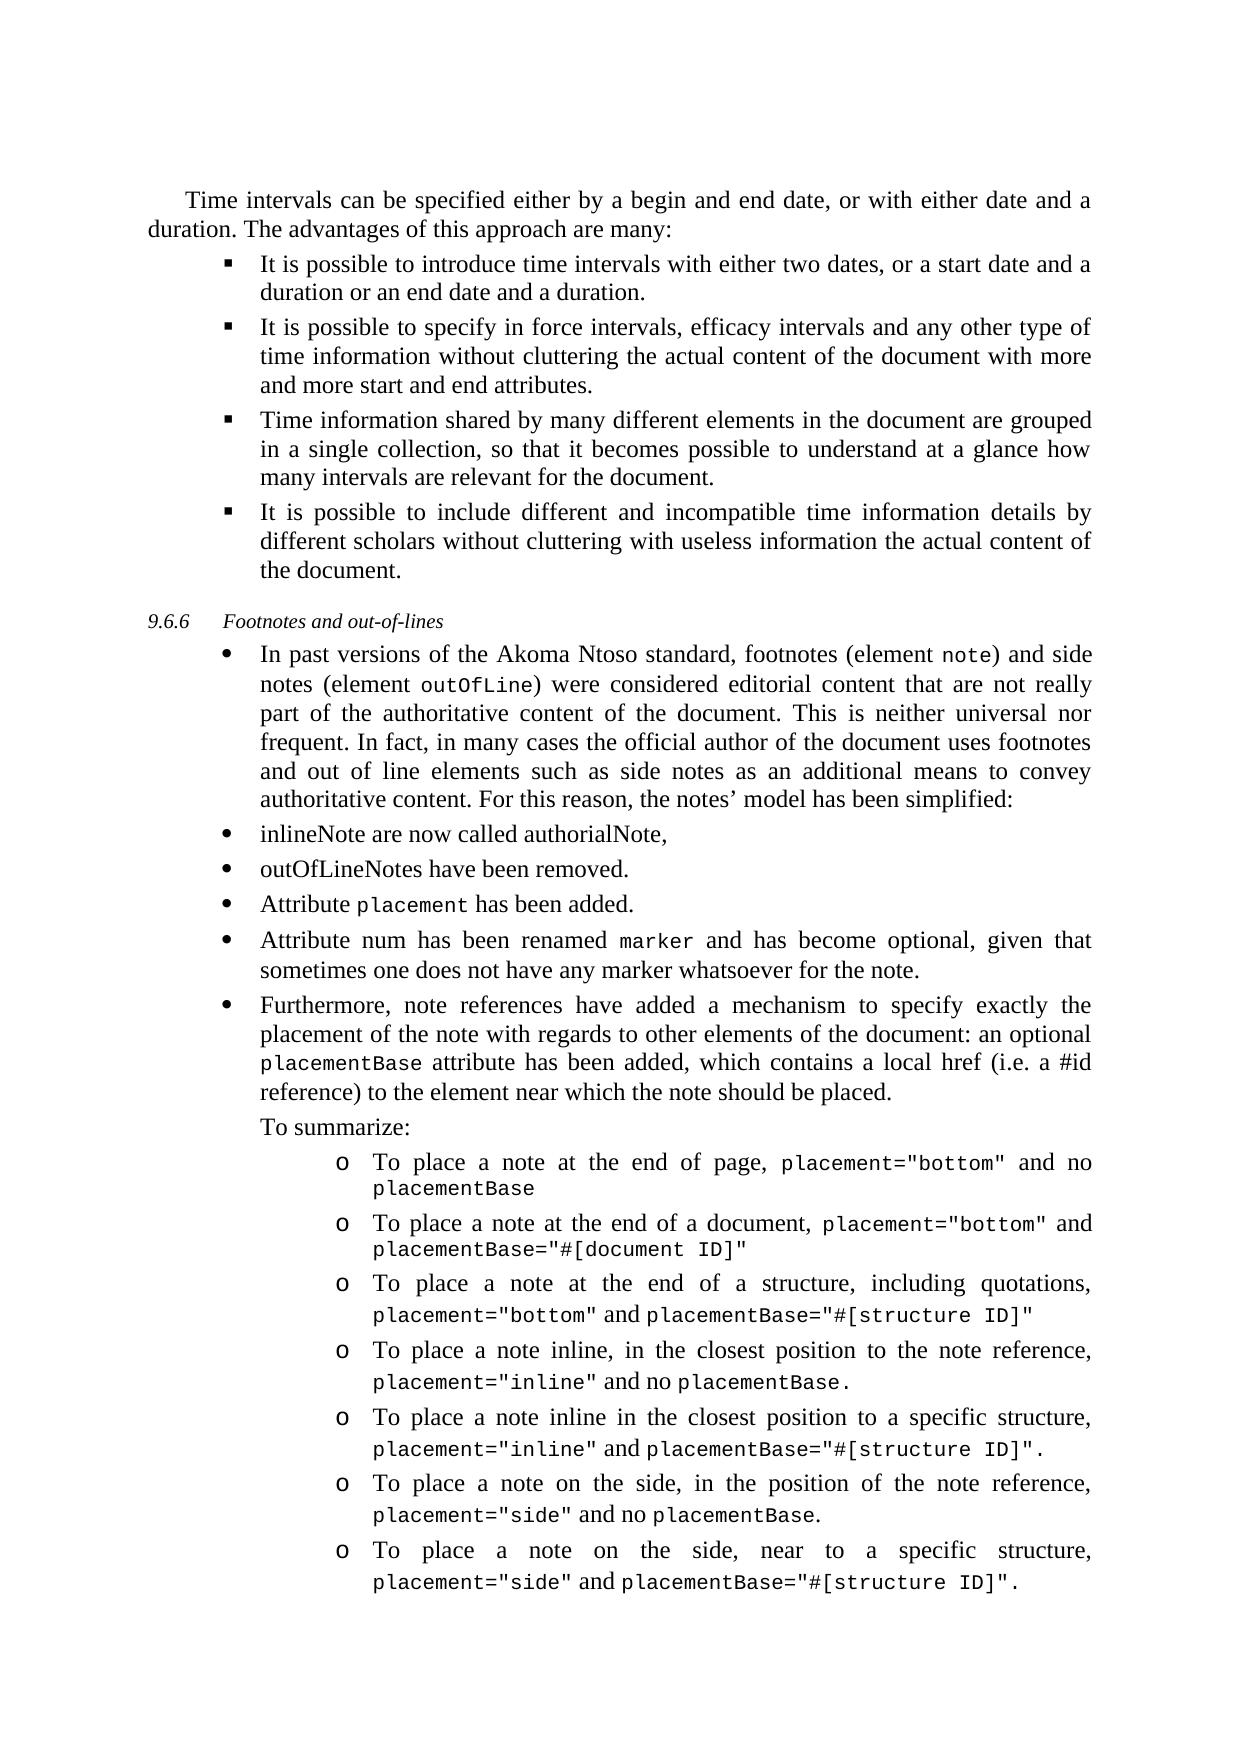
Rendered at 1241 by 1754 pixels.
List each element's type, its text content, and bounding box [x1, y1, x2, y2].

list In past versions of the Akoma Ntoso standard, footnotes (element note) and side notes (element outOfLine) were considered editorial content that are not really part of the authoritative content of the document. This is neither universal nor frequent. In fact, in many cases the official author of the document uses footnotes and out of line elements such as side notes as an additional means to convey authoritative content. For this reason, the notes’ model has been simplified: [222, 639, 1092, 813]
list Attribute num has been renamed marker and has become optional, given that sometimes one does not have any marker whatsoever for the note. [222, 925, 1092, 984]
subtitle Footnotes and out-of-lines [148, 609, 1092, 633]
list It is possible to introduce time intervals with either two dates, or a start date and a duration or an end date and a duration. [222, 249, 1092, 306]
list To place a note on the side, in the position of the note reference, placement="side" and no placementBase. [335, 1468, 1092, 1529]
list To place a note at the end of page, placement="bottom" and no placementBase [335, 1147, 1092, 1201]
list To place a note inline, in the closest position to the note reference, placement="inline" and no placementBase. [335, 1335, 1092, 1396]
list It is possible to specify in force intervals, efficacy intervals and any other type of time information without cluttering the actual content of the document with more and more start and end attributes. [222, 312, 1092, 399]
list To place a note at the end of a structure, including quotations, placement="bottom" and placementBase="#[structure ID]" [335, 1268, 1092, 1329]
text Time intervals can be specified either by a begin and end date, or with either date and a duration. The advantages of this approach are many: [148, 185, 1092, 242]
list To place a note at the end of a document, placement="bottom" and placementBase="#[document ID]" [335, 1208, 1092, 1262]
list Attribute placement has been added. [222, 889, 1092, 919]
list inlineNote are now called authorialNote, [222, 819, 1092, 848]
list Time information shared by many different elements in the document are grouped in a single collection, so that it becomes possible to understand at a glance how many intervals are relevant for the document. [222, 405, 1092, 491]
list To place a note inline in the closest position to a specific structure, placement="inline" and placementBase="#[structure ID]". [335, 1402, 1092, 1462]
list outOfLineNotes have been removed. [222, 854, 1092, 883]
list Furthermore, note references have added a mechanism to specify exactly the placement of the note with regards to other elements of the document: an optional placementBase attribute has been added, which contains a local href (i.e. a #id reference) to the element near which the note should be placed. [222, 990, 1092, 1106]
list To place a note on the side, near to a specific structure, placement="side" and placementBase="#[structure ID]". [335, 1535, 1092, 1596]
text To summarize: [260, 1112, 1092, 1141]
list It is possible to include different and incompatible time information details by different scholars without cluttering with useless information the actual content of the document. [222, 497, 1092, 584]
